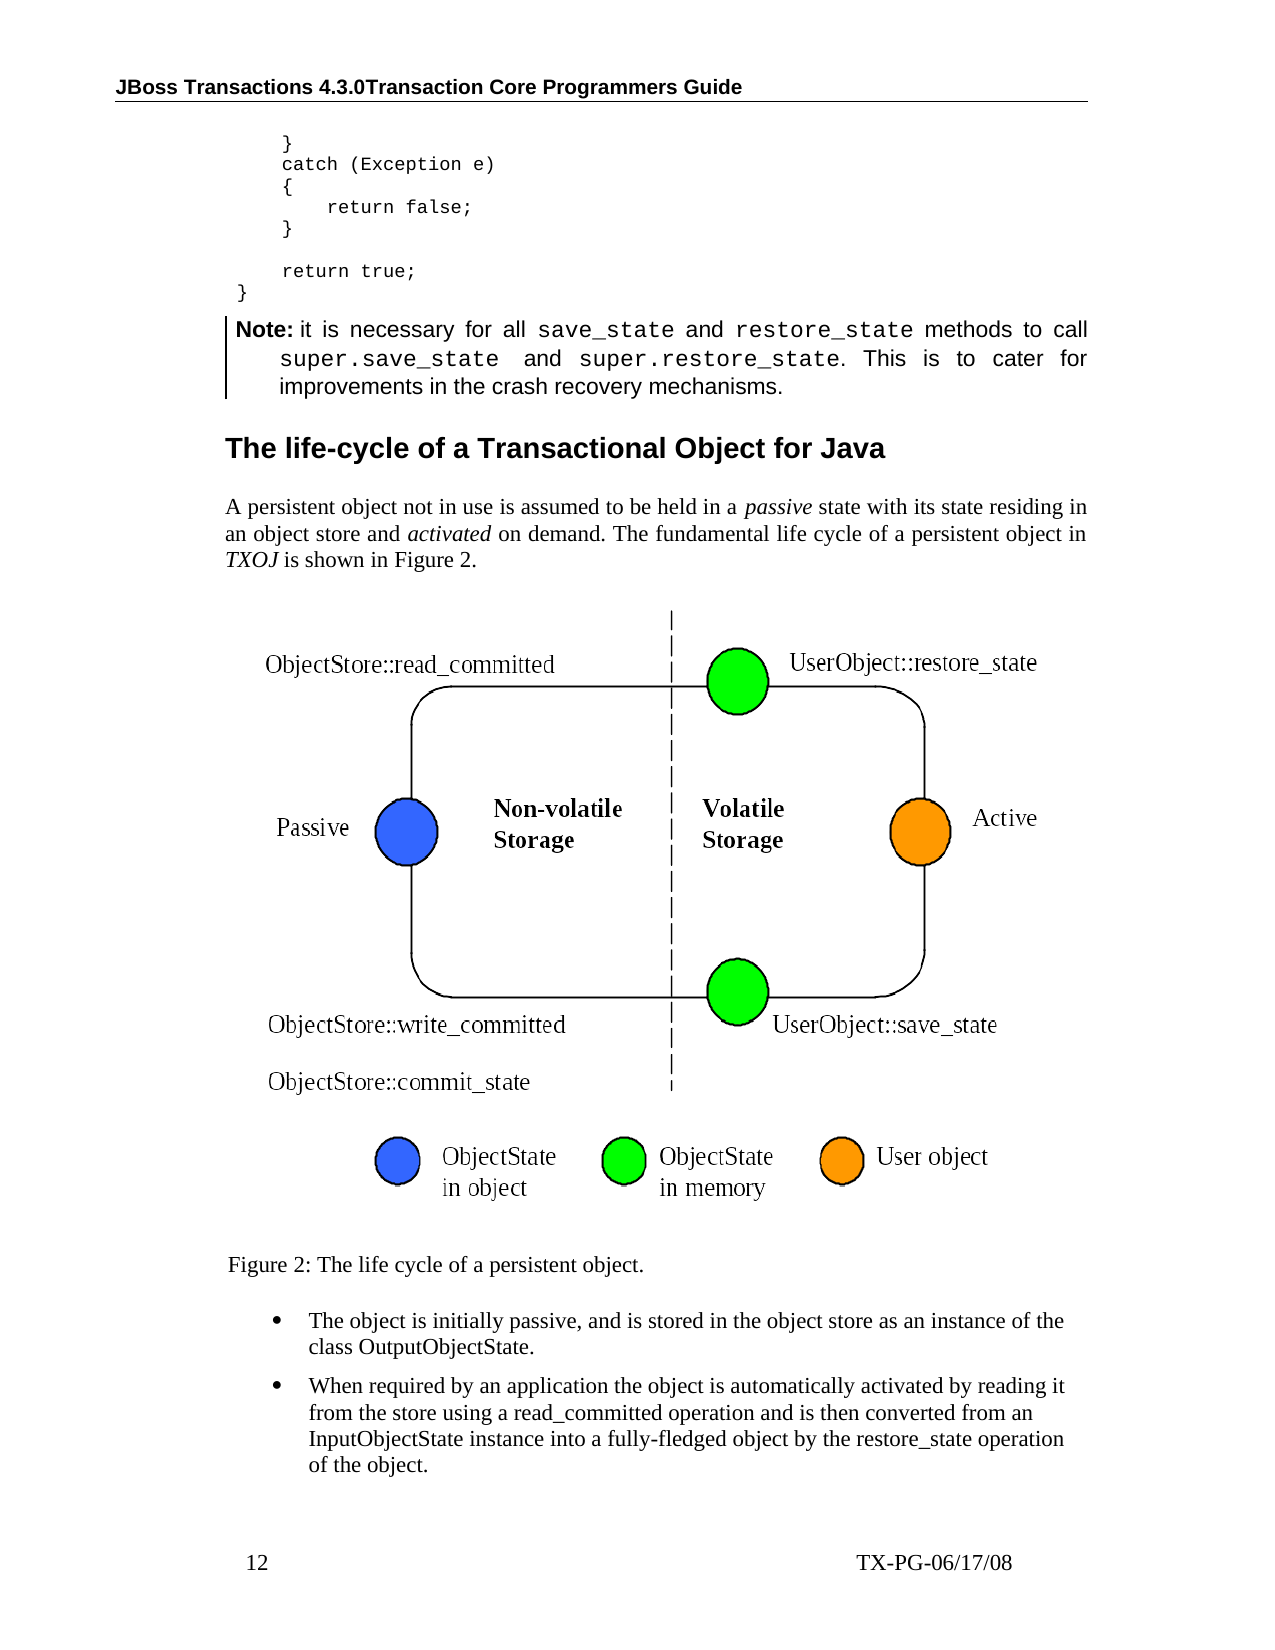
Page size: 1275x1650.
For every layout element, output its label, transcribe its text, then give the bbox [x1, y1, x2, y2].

text A persistent object not in use is assumed to be held in a passive state with its state residing in an object store and activated on demand. The fundamental life cycle of a persistent object in TXOJ is shown in Figure 2. [225, 493, 1088, 572]
subtitle The life-cycle of a Transactional Object for Java [225, 431, 1088, 464]
list The object is initially passive, and is stored in the object store as an instance of the class OutputObjectState. [273, 1307, 1088, 1360]
text Figure 2: The life cycle of a persistent object. [228, 1251, 1088, 1278]
list it is necessary for all save_state and restore_state methods to call super.save_state and super.restore_state. This is to cater for improvements in the crash recovery mechanisms. [227, 316, 1088, 399]
list When required by an application the object is automatically activated by reading it from the store using a read_committed operation and is then converted from an InputObjectState instance into a fully-fledged object by the restore_state operation of the object. [273, 1372, 1088, 1478]
text } catch (Exception e) { return false; } return true; } [237, 134, 1088, 304]
